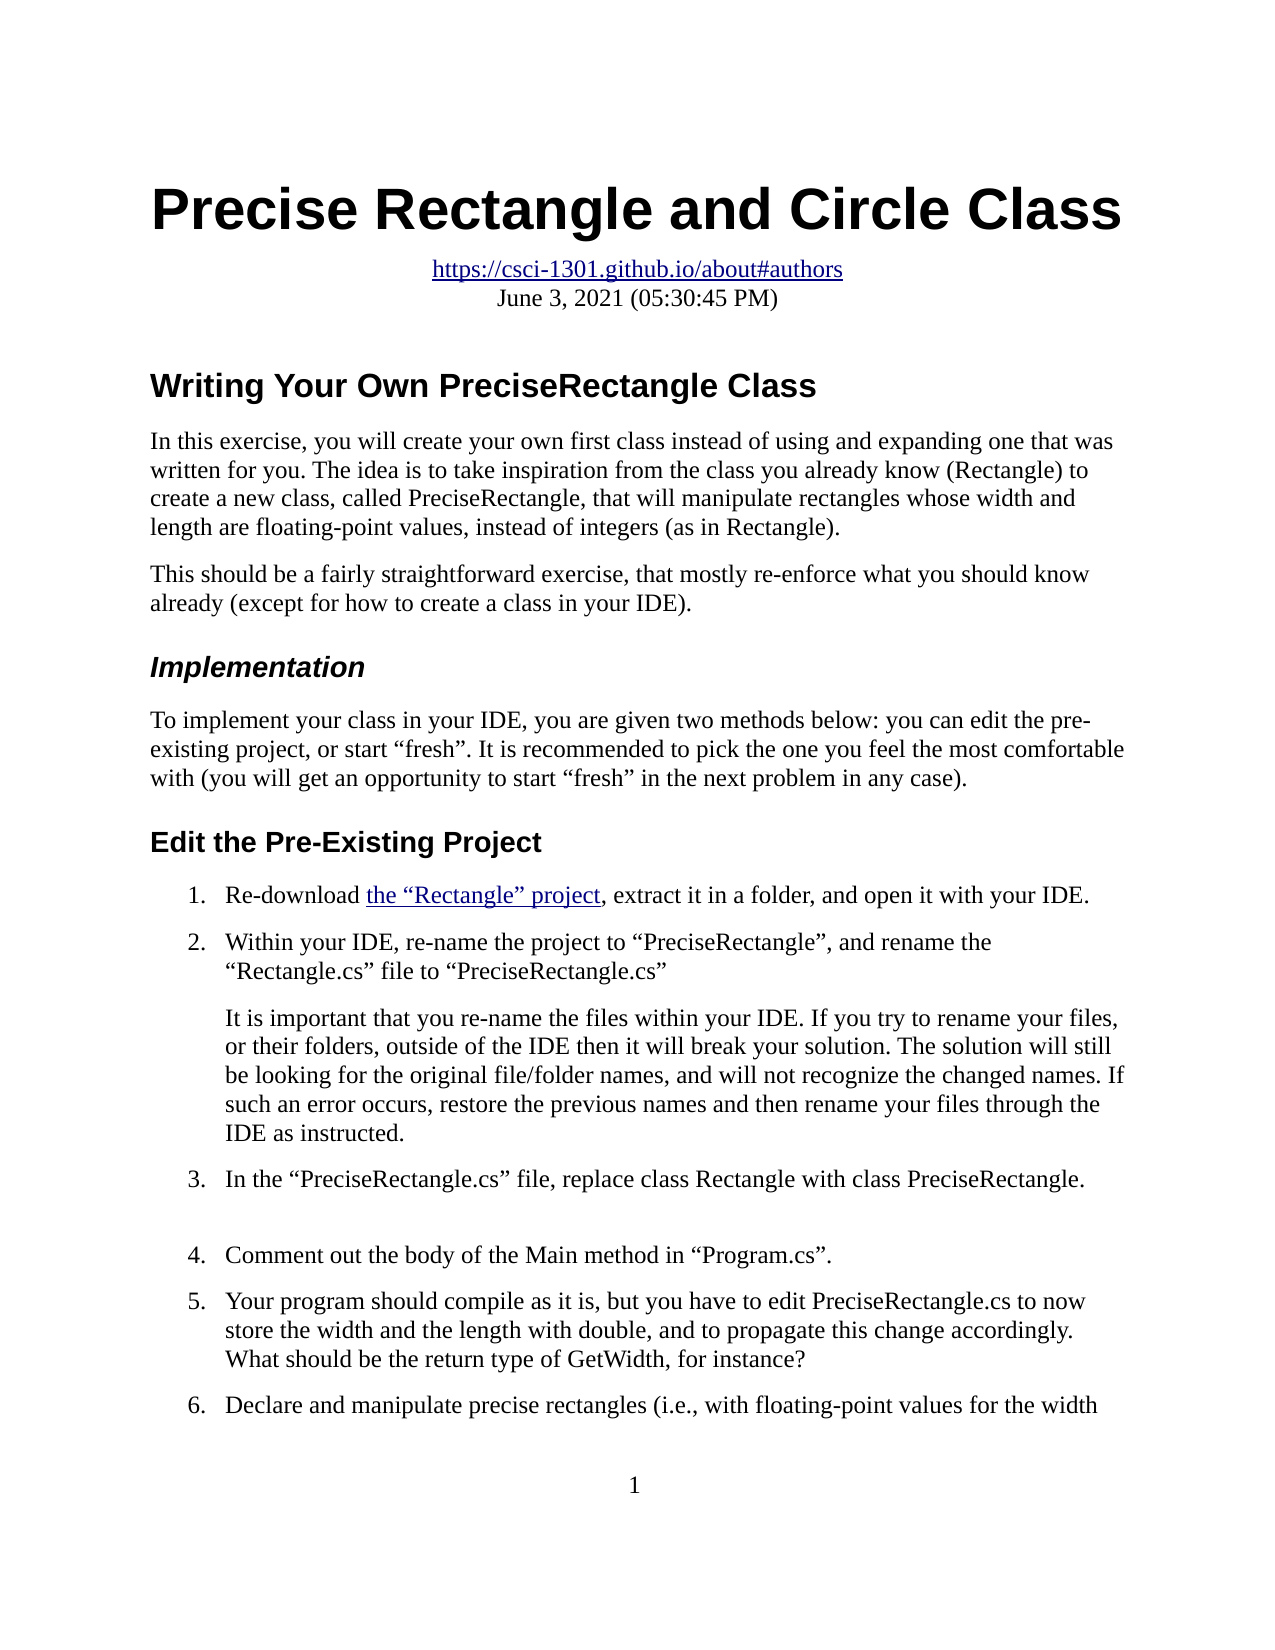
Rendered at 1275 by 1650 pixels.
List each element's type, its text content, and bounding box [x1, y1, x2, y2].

text To implement your class in your IDE, you are given two methods below: you can edit the pre-existing project, or start “fresh”. It is recommended to pick the one you feel the most comfortable with (you will get an opportunity to start “fresh” in the next problem in any case). [150, 705, 1125, 792]
title Precise Rectangle and Circle Class [150, 175, 1125, 242]
text https://csci-1301.github.io/about#authors [150, 254, 1125, 283]
list Declare and manipulate precise rectangles (i.e., with floating-point values for the width [187, 1391, 1125, 1419]
list Re-download the “Rectangle” project, extract it in a folder, and open it with your IDE. [187, 881, 1125, 909]
list Comment out the body of the Main method in “Program.cs”. [187, 1240, 1125, 1268]
list Your program should compile as it is, but you have to edit PreciseRectangle.cs to now store the width and the length with double, and to propagate this change accordingly. What should be the return type of GetWidth, for instance? [187, 1286, 1125, 1373]
subtitle Edit the Pre-Existing Project [150, 826, 1125, 859]
subtitle Implementation [150, 650, 1125, 684]
list Within your IDE, re-name the project to “PreciseRectangle”, and rename the “Rectangle.cs” file to “PreciseRectangle.cs” [187, 927, 1125, 985]
text In this exercise, you will create your own first class instead of using and expanding one that was written for you. The idea is to take inspiration from the class you already know (Rectangle) to create a new class, called PreciseRectangle, that will manipulate rectangles whose width and length are floating-point values, instead of integers (as in Rectangle). [150, 426, 1125, 541]
text This should be a fairly straightforward exercise, that mostly re-enforce what you should know already (except for how to create a class in your IDE). [150, 559, 1125, 616]
list In the “PreciseRectangle.cs” file, replace class Rectangle with class PreciseRectangle. [187, 1164, 1125, 1222]
subtitle Writing Your Own PreciseRectangle Class [150, 366, 1125, 404]
text June 3, 2021 (05:30:45 PM) [150, 283, 1125, 312]
list It is important that you re-name the files within your IDE. If you try to rename your files, or their folders, outside of the IDE then it will break your solution. The solution will still be looking for the original file/folder names, and will not recognize the changed names. If such an error occurs, restore the previous names and then rename your files through the IDE as instructed. [187, 1003, 1125, 1146]
